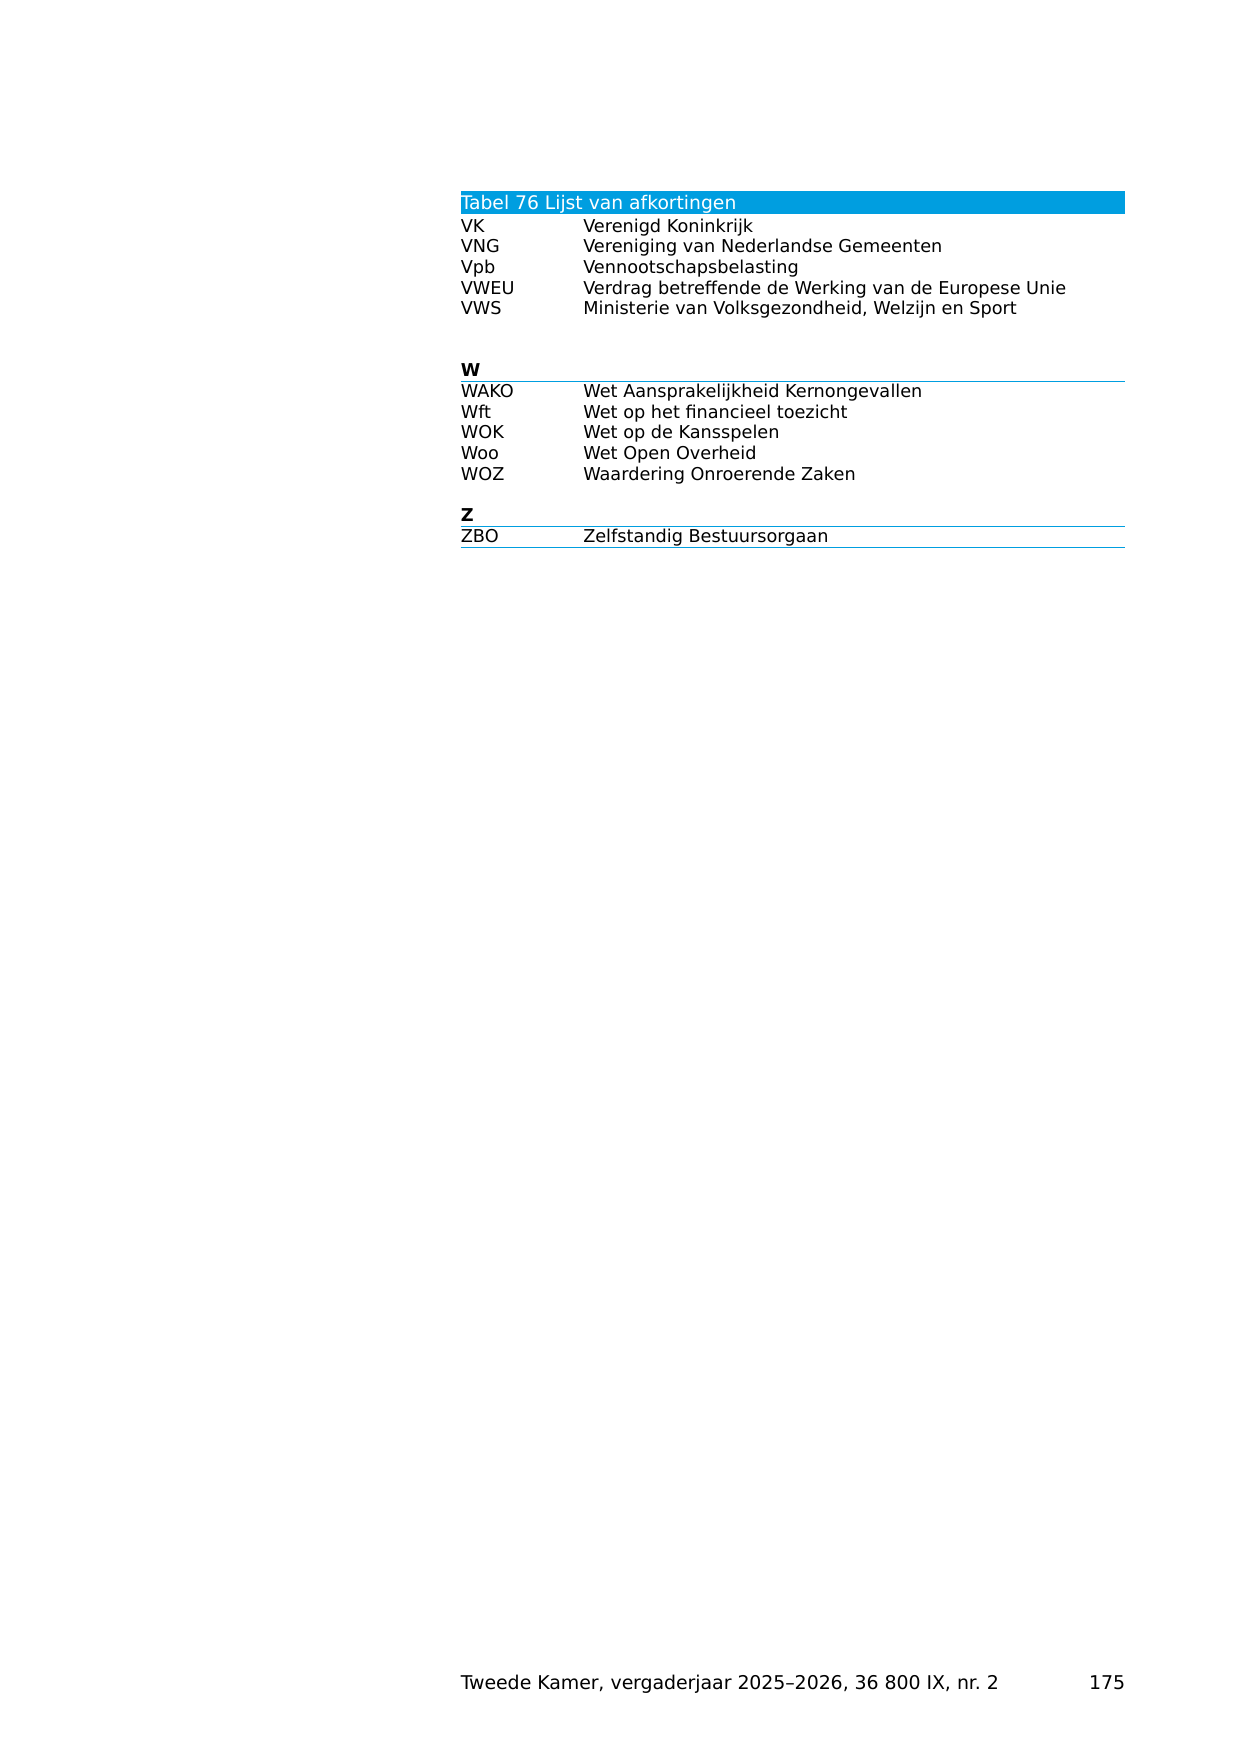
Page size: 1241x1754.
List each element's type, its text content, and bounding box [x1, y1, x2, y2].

table_cell [580, 505, 1125, 526]
table_cell W [461, 360, 580, 381]
table_cell Wet op de Kansspelen [580, 423, 1125, 443]
table_cell [580, 484, 1125, 505]
table_cell [580, 360, 1125, 381]
table_cell VWEU [461, 278, 580, 298]
table_cell Vereniging van Nederlandse Gemeenten [580, 236, 1125, 257]
table_cell [461, 340, 580, 360]
table_cell Ministerie van Volksgezondheid, Welzijn en Sport [580, 298, 1125, 319]
table_cell [461, 319, 580, 339]
table_cell Z [461, 505, 580, 526]
table_cell Zelfstandig Bestuursorgaan [580, 527, 1125, 547]
table_cell Verenigd Koninkrijk [580, 216, 1125, 236]
table_cell WOZ [461, 464, 580, 484]
table_cell WOK [461, 423, 580, 443]
table_cell Verdrag betreffende de Werking van de Europese Unie [580, 278, 1125, 298]
table_cell Woo [461, 443, 580, 464]
table_cell VNG [461, 236, 580, 257]
table_cell Wet op het financieel toezicht [580, 402, 1125, 422]
table_cell [580, 340, 1125, 360]
table_cell Wet Open Overheid [580, 443, 1125, 464]
table_cell Waardering Onroerende Zaken [580, 464, 1125, 484]
table_cell Wft [461, 402, 580, 422]
table_cell Wet Aansprakelijkheid Kernongevallen [580, 382, 1125, 402]
table_cell ZBO [461, 527, 580, 547]
table_cell Vennootschapsbelasting [580, 257, 1125, 278]
table_cell [580, 319, 1125, 339]
table_cell [461, 484, 580, 505]
table_cell VWS [461, 298, 580, 319]
table_cell Vpb [461, 257, 580, 278]
table_cell VK [461, 216, 580, 236]
table_cell WAKO [461, 382, 580, 402]
